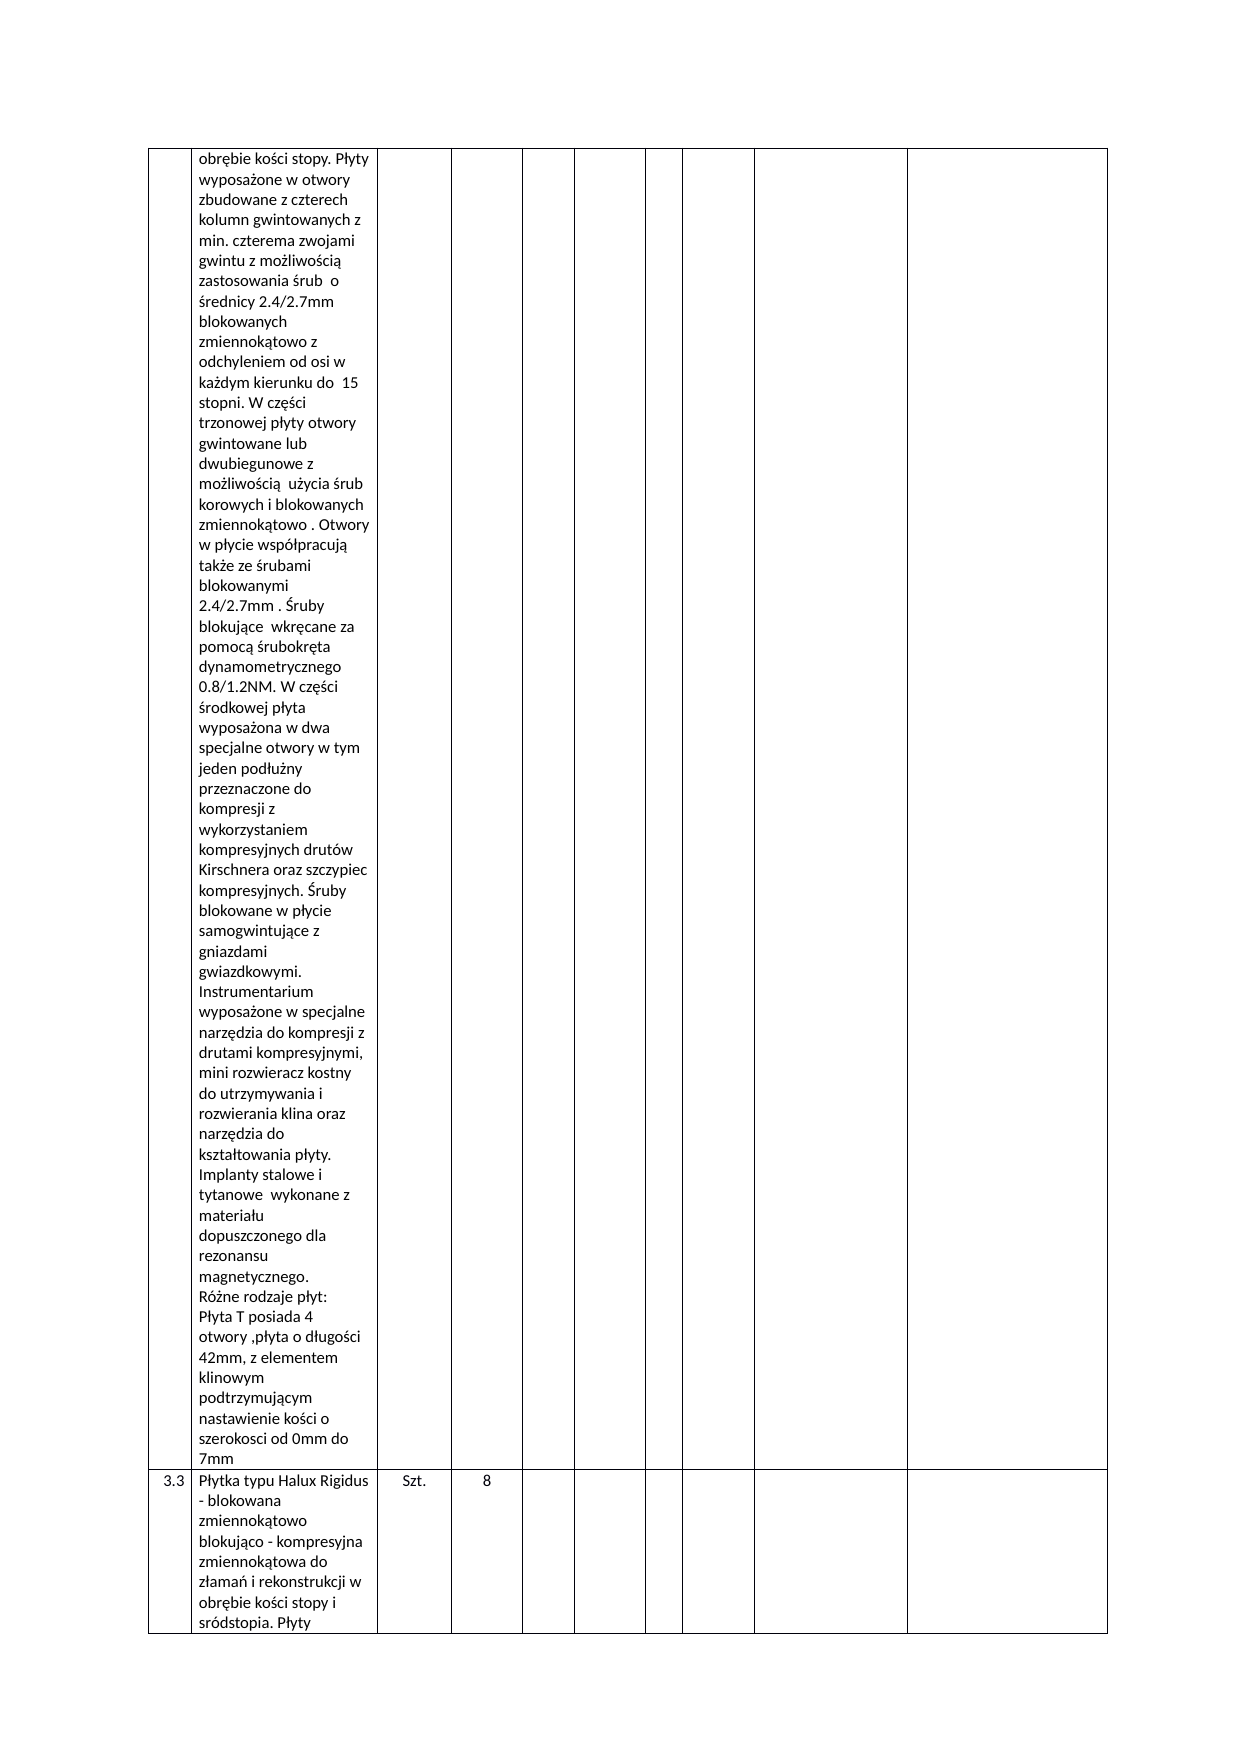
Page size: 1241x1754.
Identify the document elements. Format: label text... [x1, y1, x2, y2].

table_cell [683, 1470, 754, 1632]
table_cell [908, 149, 1107, 1469]
table_cell Płytka typu Halux Rigidus - blokowana zmiennokątowo blokująco - kompresyjna zmiennokątowa do złamań i rekonstrukcji w obrębie kości stopy i sródstopia. Płyty [192, 1470, 377, 1632]
table_cell [646, 1470, 682, 1632]
table_cell [523, 149, 574, 1469]
table_cell [523, 1470, 574, 1632]
table_cell [575, 149, 645, 1469]
table_cell [575, 1470, 645, 1632]
table_cell [452, 149, 522, 1469]
table_cell 3.3 [149, 1470, 191, 1632]
table_cell Szt. [378, 1470, 451, 1632]
table_cell [378, 149, 451, 1469]
table_cell [646, 149, 682, 1469]
table_cell [755, 1470, 907, 1632]
table_cell [908, 1470, 1107, 1632]
table_cell [683, 149, 754, 1469]
table_cell obrębie kości stopy. Płyty wyposażone w otwory zbudowane z czterech kolumn gwintowanych z min. czterema zwojami gwintu z możliwością zastosowania śrub o średnicy 2.4/2.7mm blokowanych zmiennokątowo z odchyleniem od osi w każdym kierunku do 15 stopni. W części trzonowej płyty otwory gwintowane lub dwubiegunowe z możliwością użycia śrub korowych i blokowanych zmiennokątowo . Otwory w płycie współpracują także ze śrubami blokowanymi 2.4/2.7mm . Śruby blokujące wkręcane za pomocą śrubokręta dynamometrycznego 0.8/1.2NM. W części środkowej płyta wyposażona w dwa specjalne otwory w tym jeden podłużny przeznaczone do kompresji z wykorzystaniem kompresyjnych drutów Kirschnera oraz szczypiec kompresyjnych. Śruby blokowane w płycie samogwintujące z gniazdami gwiazdkowymi. Instrumentarium wyposażone w specjalne narzędzia do kompresji z drutami kompresyjnymi, mini rozwieracz kostny do utrzymywania i rozwierania klina oraz narzędzia do kształtowania płyty. Implanty stalowe i tytanowe wykonane z materiału dopuszczonego dla rezonansu magnetycznego. Różne rodzaje płyt: Płyta T posiada 4 otwory ,płyta o długości 42mm, z elementem klinowym podtrzymującym nastawienie kości o szerokosci od 0mm do 7mm [192, 149, 377, 1469]
table_cell 8 [452, 1470, 522, 1632]
table_cell [149, 149, 191, 1469]
table_cell [755, 149, 907, 1469]
